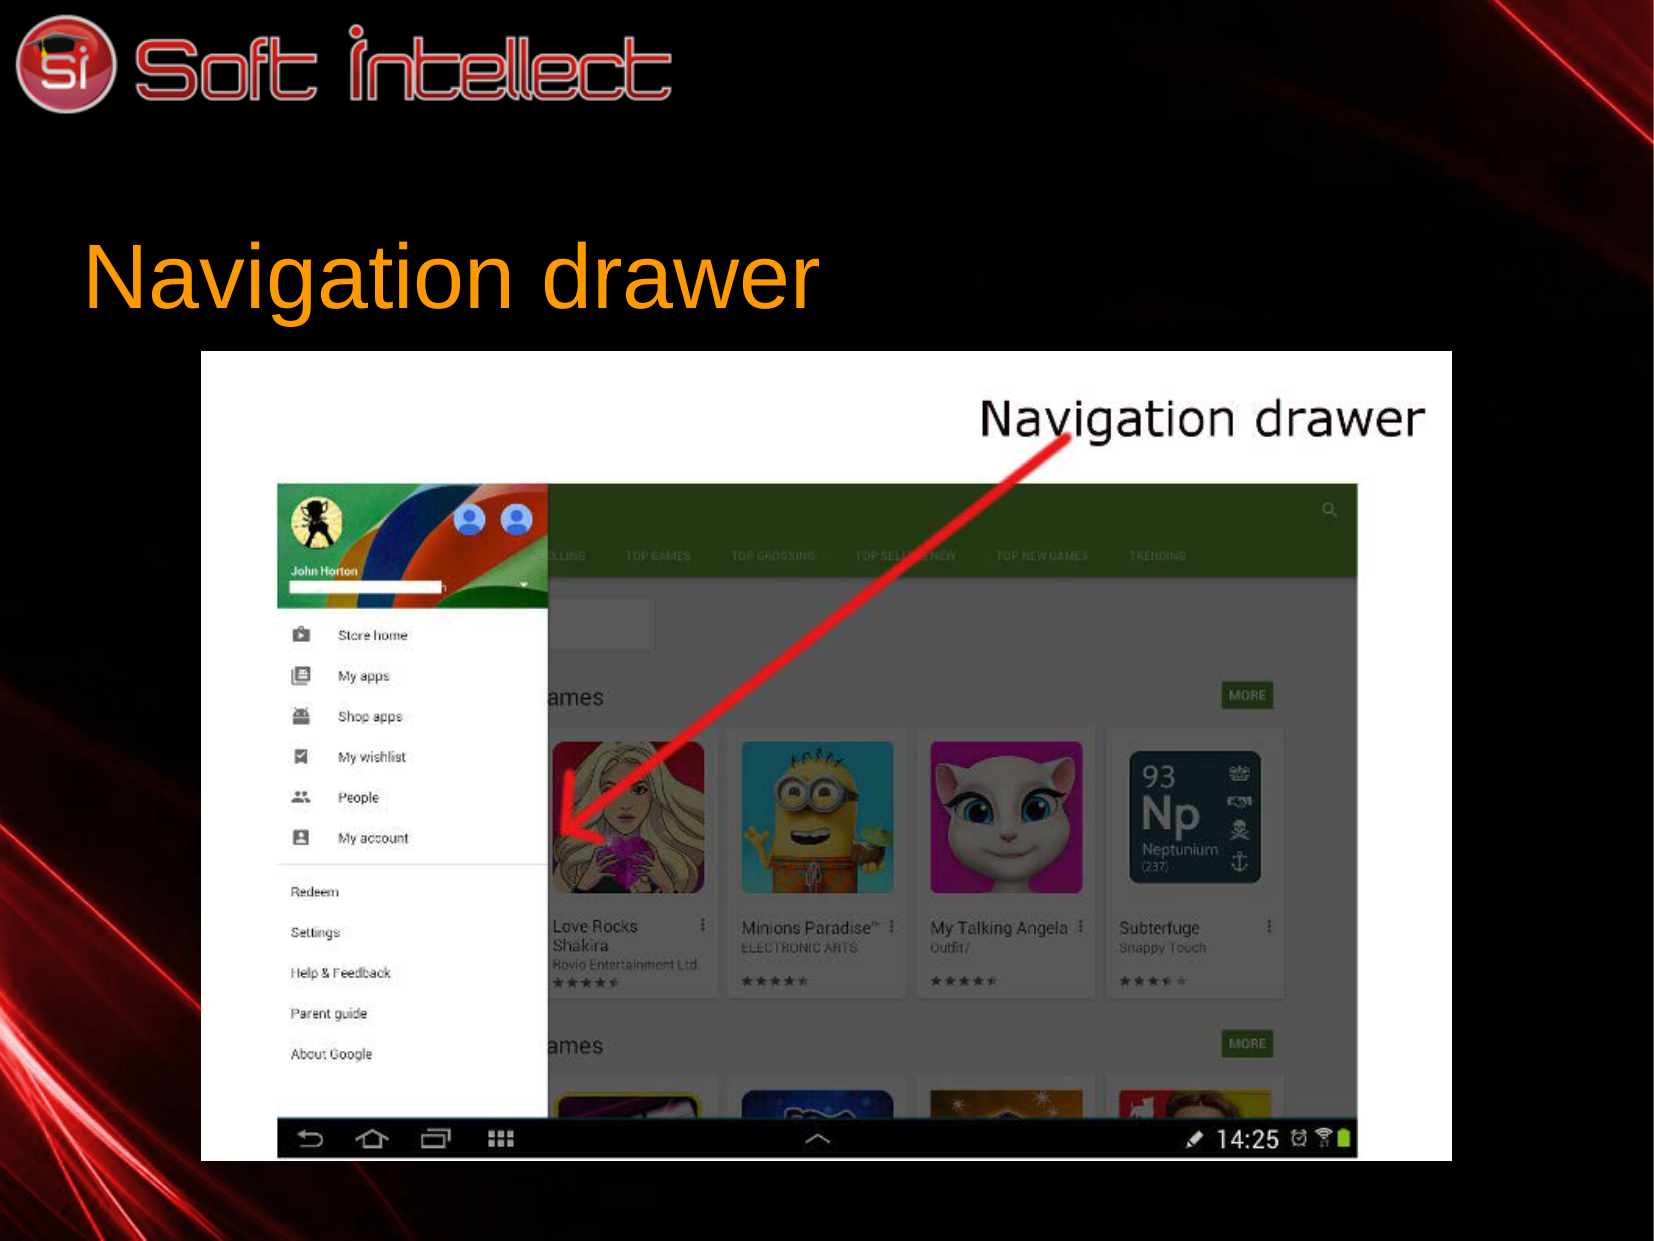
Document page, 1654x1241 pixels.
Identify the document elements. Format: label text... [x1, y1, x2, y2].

picture [0, 0, 1654, 1241]
title Navigation drawer [82, 173, 1571, 381]
